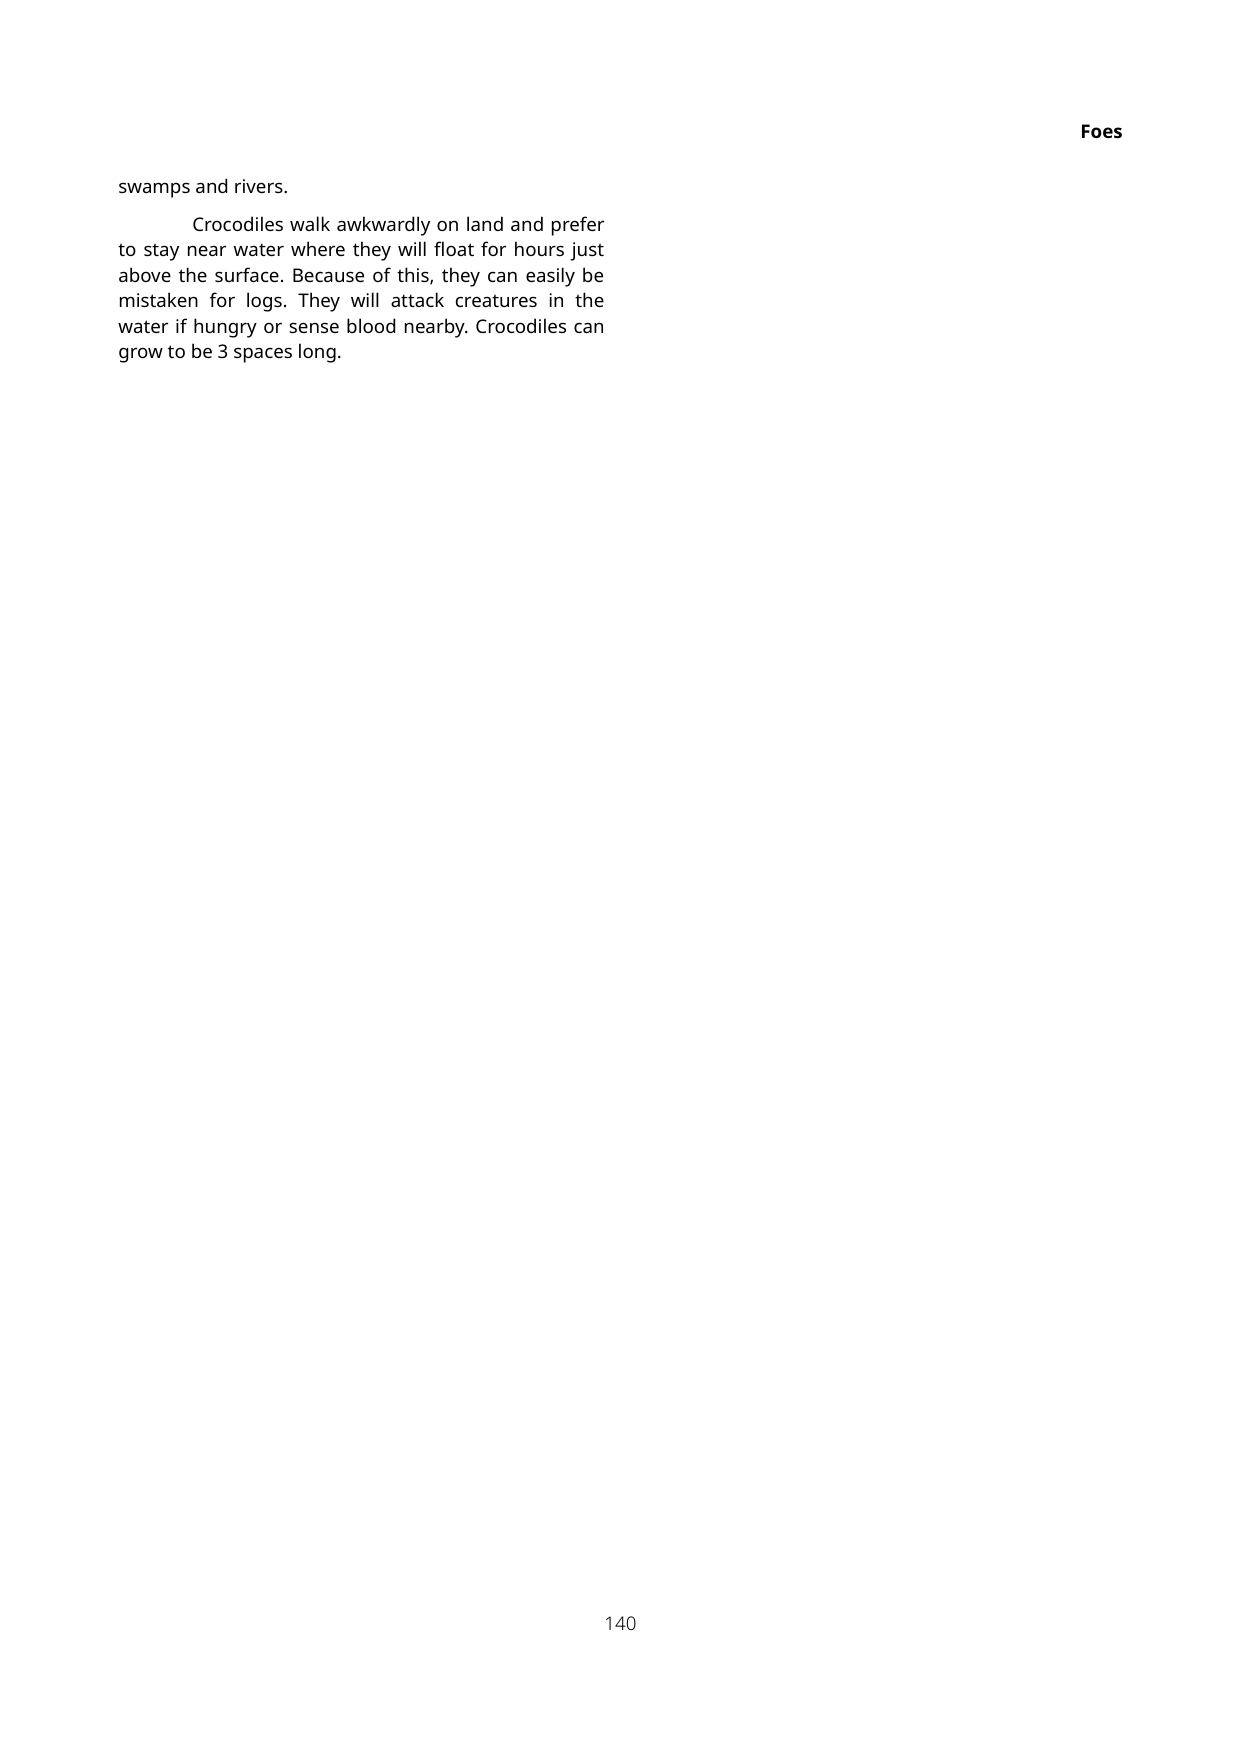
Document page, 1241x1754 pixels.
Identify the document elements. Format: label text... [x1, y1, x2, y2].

text swamps and rivers. [118, 173, 605, 199]
text Crocodiles walk awkwardly on land and prefer to stay near water where they will float for hours just above the surface. Because of this, they can easily be mistaken for logs. They will attack creatures in the water if hungry or sense blood nearby. Crocodiles can grow to be 3 spaces long. [118, 211, 605, 364]
